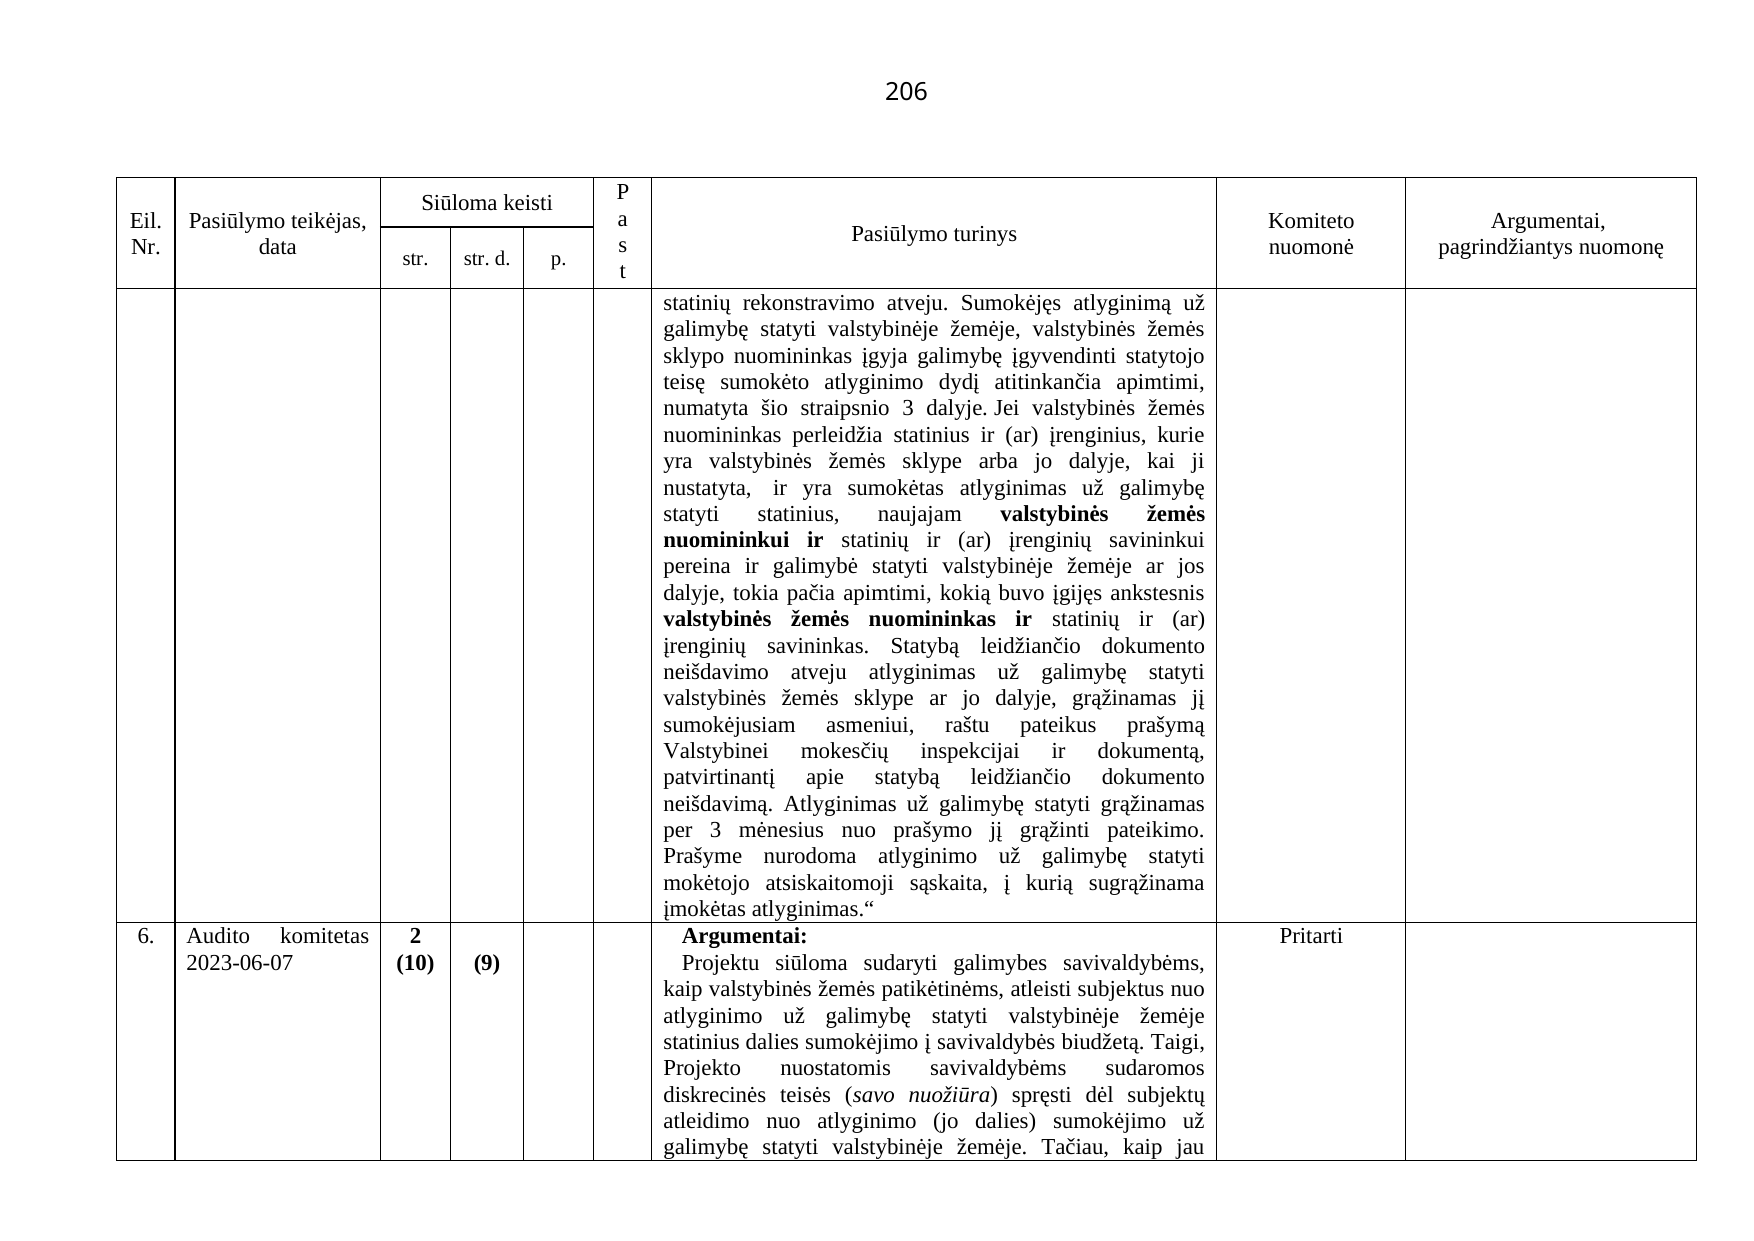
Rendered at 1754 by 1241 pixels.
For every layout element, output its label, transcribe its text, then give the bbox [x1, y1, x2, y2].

table_header Siūloma keisti [381, 178, 593, 226]
table_cell Pritarti [1217, 923, 1405, 1160]
table_cell Audito komitetas 2023-06-07 [176, 923, 380, 1160]
table_cell [524, 289, 593, 922]
table_cell [1406, 923, 1696, 1160]
table_cell p. [524, 228, 593, 288]
table_cell [117, 289, 174, 922]
table_cell [524, 923, 593, 1160]
table_cell str. [381, 228, 450, 288]
table_header Komiteto nuomonė [1217, 178, 1405, 288]
table_cell str. d. [451, 228, 523, 288]
table_header Pasiūlymo teikėjas, data [176, 178, 380, 288]
table_cell [1217, 289, 1405, 922]
table_cell [176, 289, 380, 922]
table_cell [594, 289, 651, 922]
table_header Pasiūlymo turinys [652, 178, 1216, 288]
table_cell (9) [451, 923, 523, 1160]
table_cell 2 (10) [381, 923, 450, 1160]
table_cell [381, 289, 450, 922]
table_header Argumentai, pagrindžiantys nuomonę [1406, 178, 1696, 288]
table_cell 6. [117, 923, 174, 1160]
table_cell [451, 289, 523, 922]
table_cell statinių rekonstravimo atveju. Sumokėjęs atlyginimą už galimybę statyti valstybinėje žemėje, valstybinės žemės sklypo nuomininkas įgyja galimybę įgyvendinti statytojo teisę sumokėto atlyginimo dydį atitinkančia apimtimi, numatyta šio straipsnio 3 dalyje. Jei valstybinės žemės nuomininkas perleidžia statinius ir (ar) įrenginius, kurie yra valstybinės žemės sklype arba jo dalyje, kai ji nustatyta, ir yra sumokėtas atlyginimas už galimybę statyti statinius, naujajam valstybinės žemės nuomininkui ir statinių ir (ar) įrenginių savininkui pereina ir galimybė statyti valstybinėje žemėje ar jos dalyje, tokia pačia apimtimi, kokią buvo įgijęs ankstesnis valstybinės žemės nuomininkas ir statinių ir (ar) įrenginių savininkas. Statybą leidžiančio dokumento neišdavimo atveju atlyginimas už galimybę statyti valstybinės žemės sklype ar jo dalyje, grąžinamas jį sumokėjusiam asmeniui, raštu pateikus prašymą Valstybinei mokesčių inspekcijai ir dokumentą, patvirtinantį apie statybą leidžiančio dokumento neišdavimą. Atlyginimas už galimybę statyti grąžinamas per 3 mėnesius nuo prašymo jį grąžinti pateikimo. Prašyme nurodoma atlyginimo už galimybę statyti mokėtojo atsiskaitomoji sąskaita, į kurią sugrąžinama įmokėtas atlyginimas.“ [652, 289, 1216, 922]
table_header Eil. Nr. [117, 178, 174, 288]
table_header Pastabos [594, 178, 651, 288]
table_cell [594, 923, 651, 1160]
table_cell Argumentai: Projektu siūloma sudaryti galimybes savivaldybėms, kaip valstybinės žemės patikėtinėms, atleisti subjektus nuo atlyginimo už galimybę statyti valstybinėje žemėje statinius dalies sumokėjimo į savivaldybės biudžetą. Taigi, Projekto nuostatomis savivaldybėms sudaromos diskrecinės teisės (savo nuožiūra) spręsti dėl subjektų atleidimo nuo atlyginimo (jo dalies) sumokėjimo už galimybę statyti valstybinėje žemėje. Tačiau, kaip jau [652, 923, 1216, 1160]
table_cell [1406, 289, 1696, 922]
